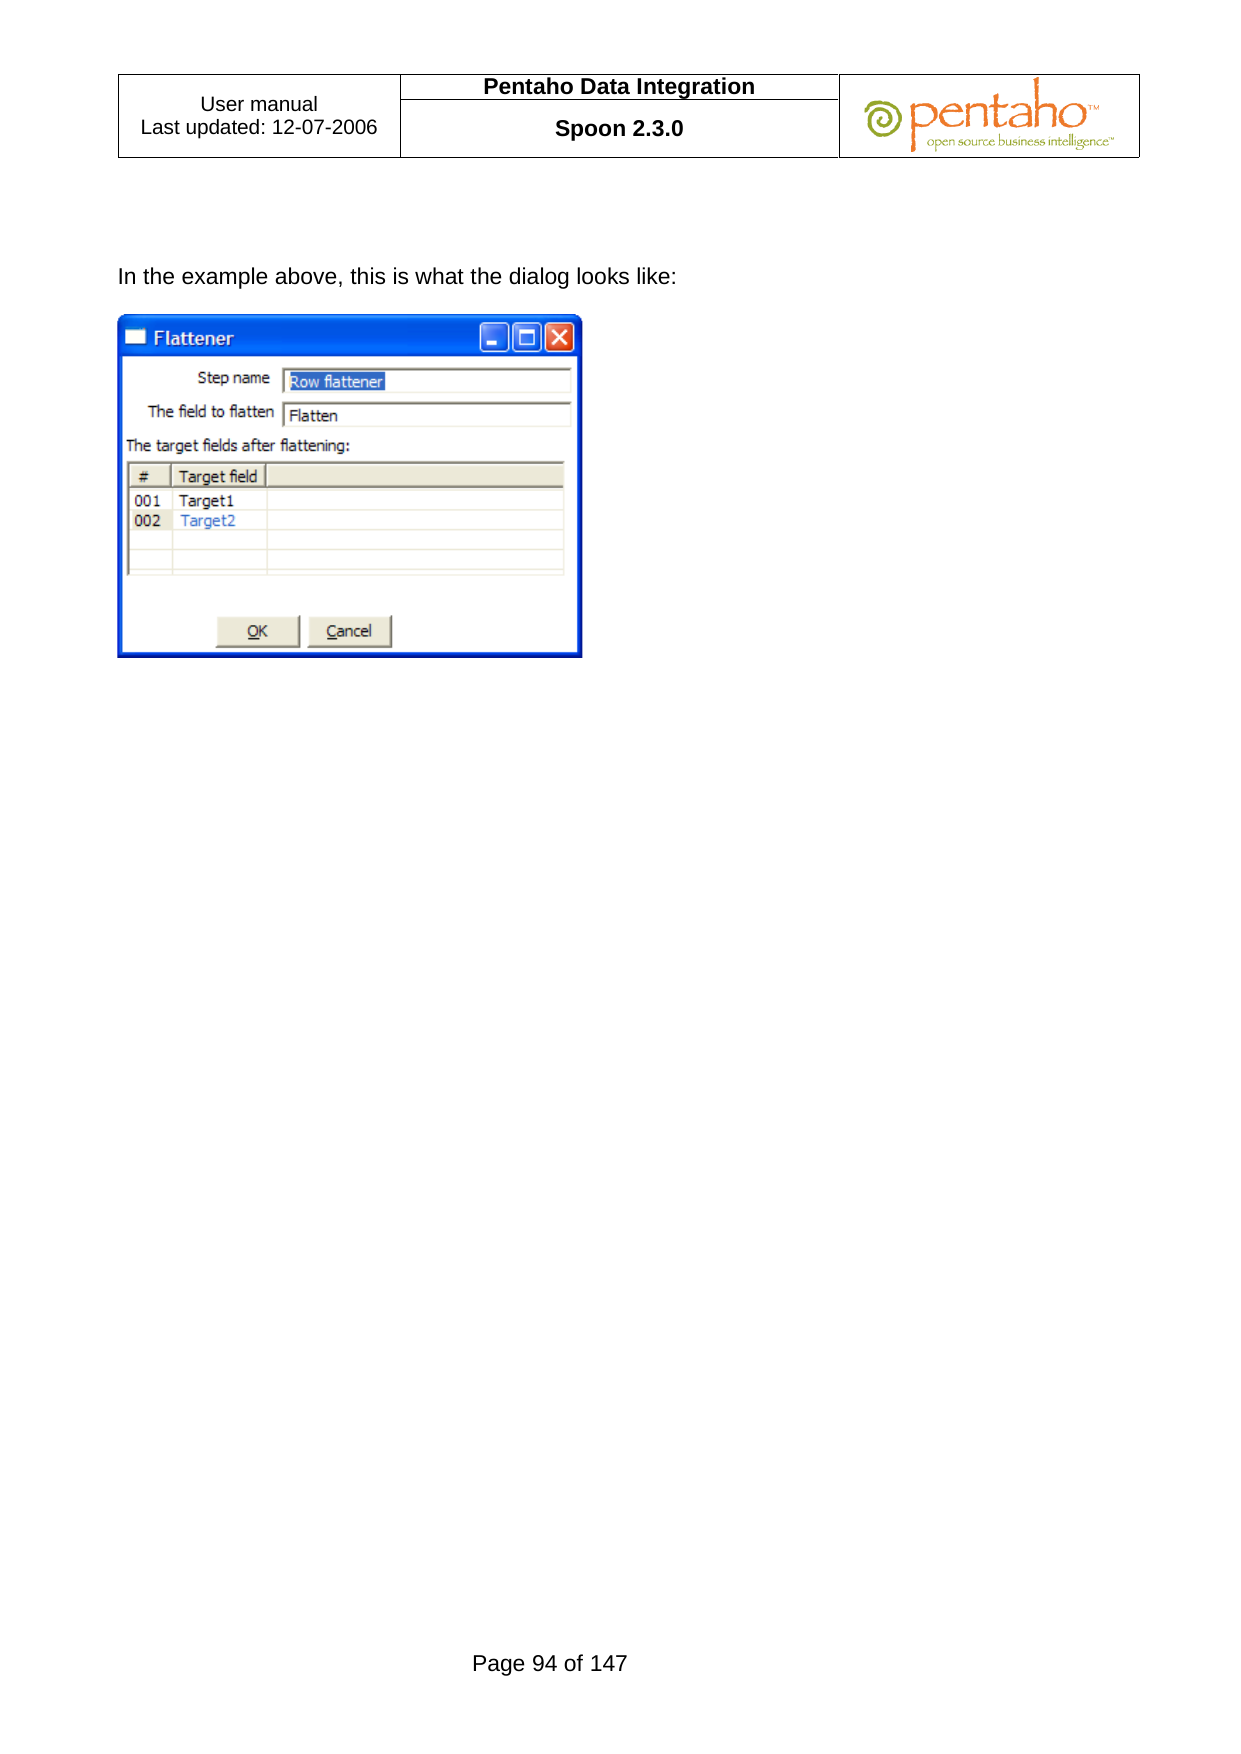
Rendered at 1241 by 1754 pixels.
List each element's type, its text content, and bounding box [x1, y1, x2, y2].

picture [117, 314, 583, 658]
text In the example above, this is what the dialog looks like: [117, 264, 1137, 289]
